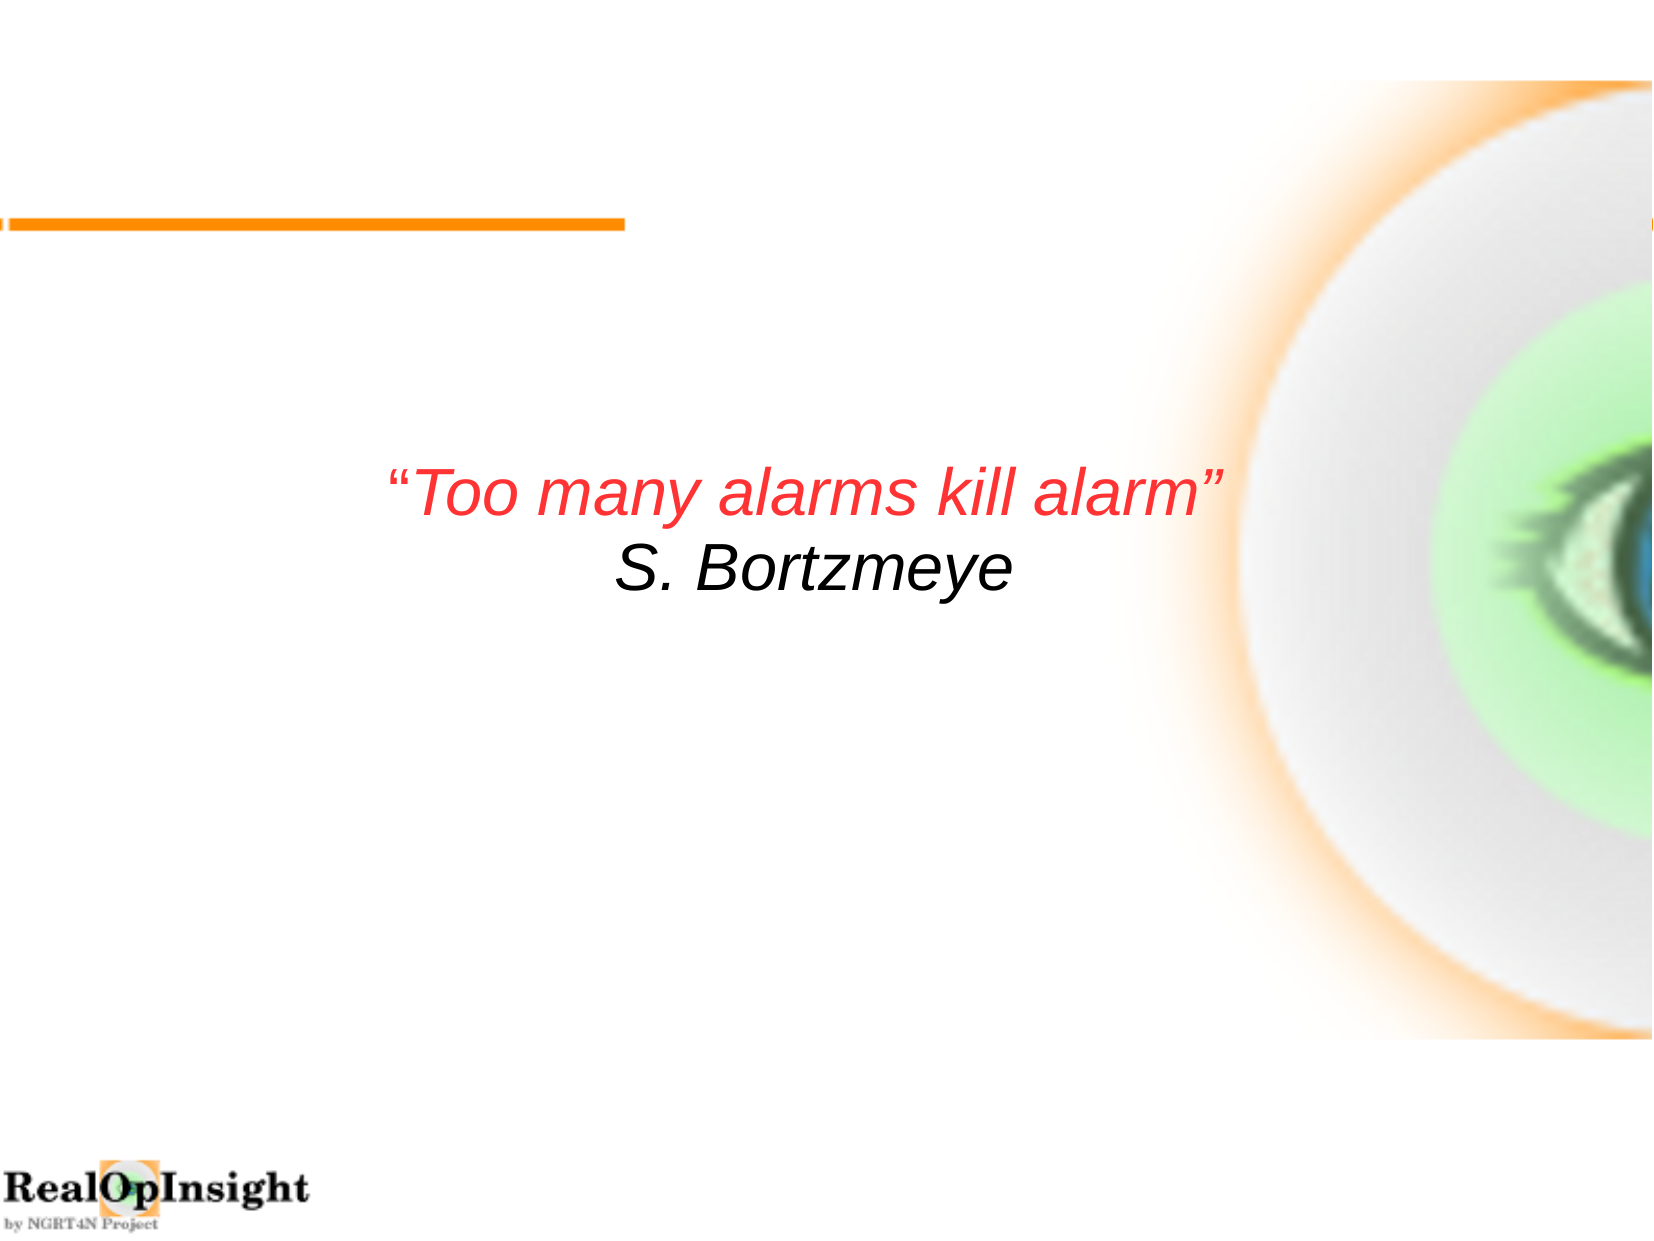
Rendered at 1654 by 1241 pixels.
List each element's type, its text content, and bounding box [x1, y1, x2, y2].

subtitle “Too many alarms kill alarm” S. Bortzmeye [82, 49, 1547, 1010]
picture [0, 0, 1654, 1241]
